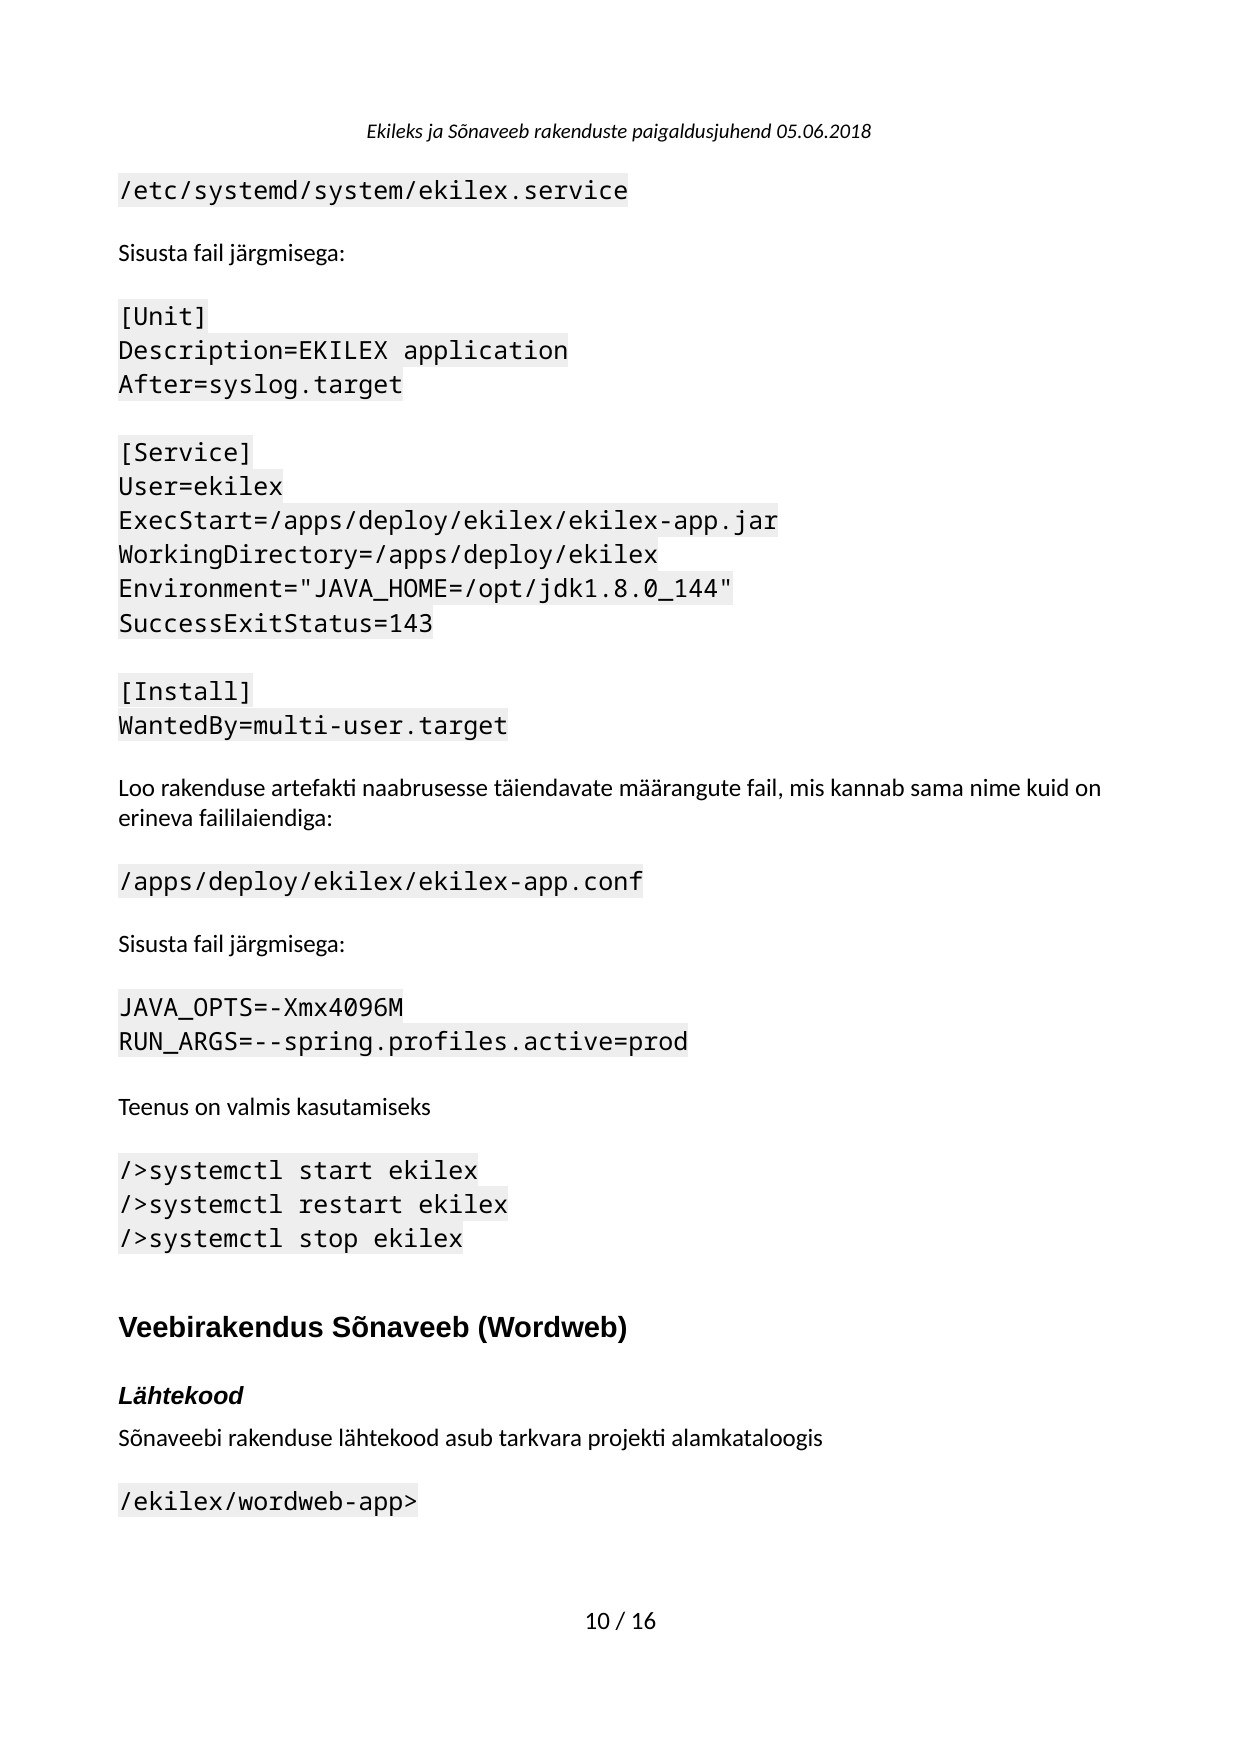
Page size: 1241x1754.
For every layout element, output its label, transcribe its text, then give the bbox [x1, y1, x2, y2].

text Environment="JAVA_HOME=/opt/jdk1.8.0_144" [118, 571, 1122, 605]
text Description=EKILEX application [118, 333, 1122, 367]
text />systemctl restart ekilex [118, 1186, 1122, 1221]
text Loo rakenduse artefakti naabrusesse täiendavate määrangute fail, mis kannab sama nime kuid on erineva faililaiendiga: [118, 772, 1122, 833]
text [Service] [118, 435, 1122, 469]
text JAVA_OPTS=-Xmx4096M [118, 989, 1122, 1023]
text />systemctl stop ekilex [118, 1221, 1122, 1254]
text Sisusta fail järgmisega: [118, 928, 1122, 959]
text />systemctl start ekilex [118, 1152, 1122, 1186]
text [Install] [118, 673, 1122, 707]
text WorkingDirectory=/apps/deploy/ekilex [118, 537, 1122, 571]
text ExecStart=/apps/deploy/ekilex/ekilex-app.jar [118, 503, 1122, 537]
text Teenus on valmis kasutamiseks [118, 1091, 1122, 1122]
text RUN_ARGS=--spring.profiles.active=prod [118, 1023, 1122, 1057]
text Sisusta fail järgmisega: [118, 238, 1122, 268]
subtitle Lähtekood [118, 1381, 1122, 1410]
text User=ekilex [118, 469, 1122, 503]
text SuccessExitStatus=143 [118, 605, 1122, 639]
text WantedBy=multi-user.target [118, 707, 1122, 741]
text Sõnaveebi rakenduse lähtekood asub tarkvara projekti alamkataloogis [118, 1422, 1122, 1453]
text [Unit] [118, 299, 1122, 333]
text After=syslog.target [118, 367, 1122, 401]
text /ekilex/wordweb-app> [118, 1483, 1122, 1517]
text /etc/systemd/system/ekilex.service [118, 173, 1122, 207]
subtitle Veebirakendus Sõnaveeb (Wordweb) [118, 1310, 1122, 1344]
text /apps/deploy/ekilex/ekilex-app.conf [118, 863, 1122, 898]
